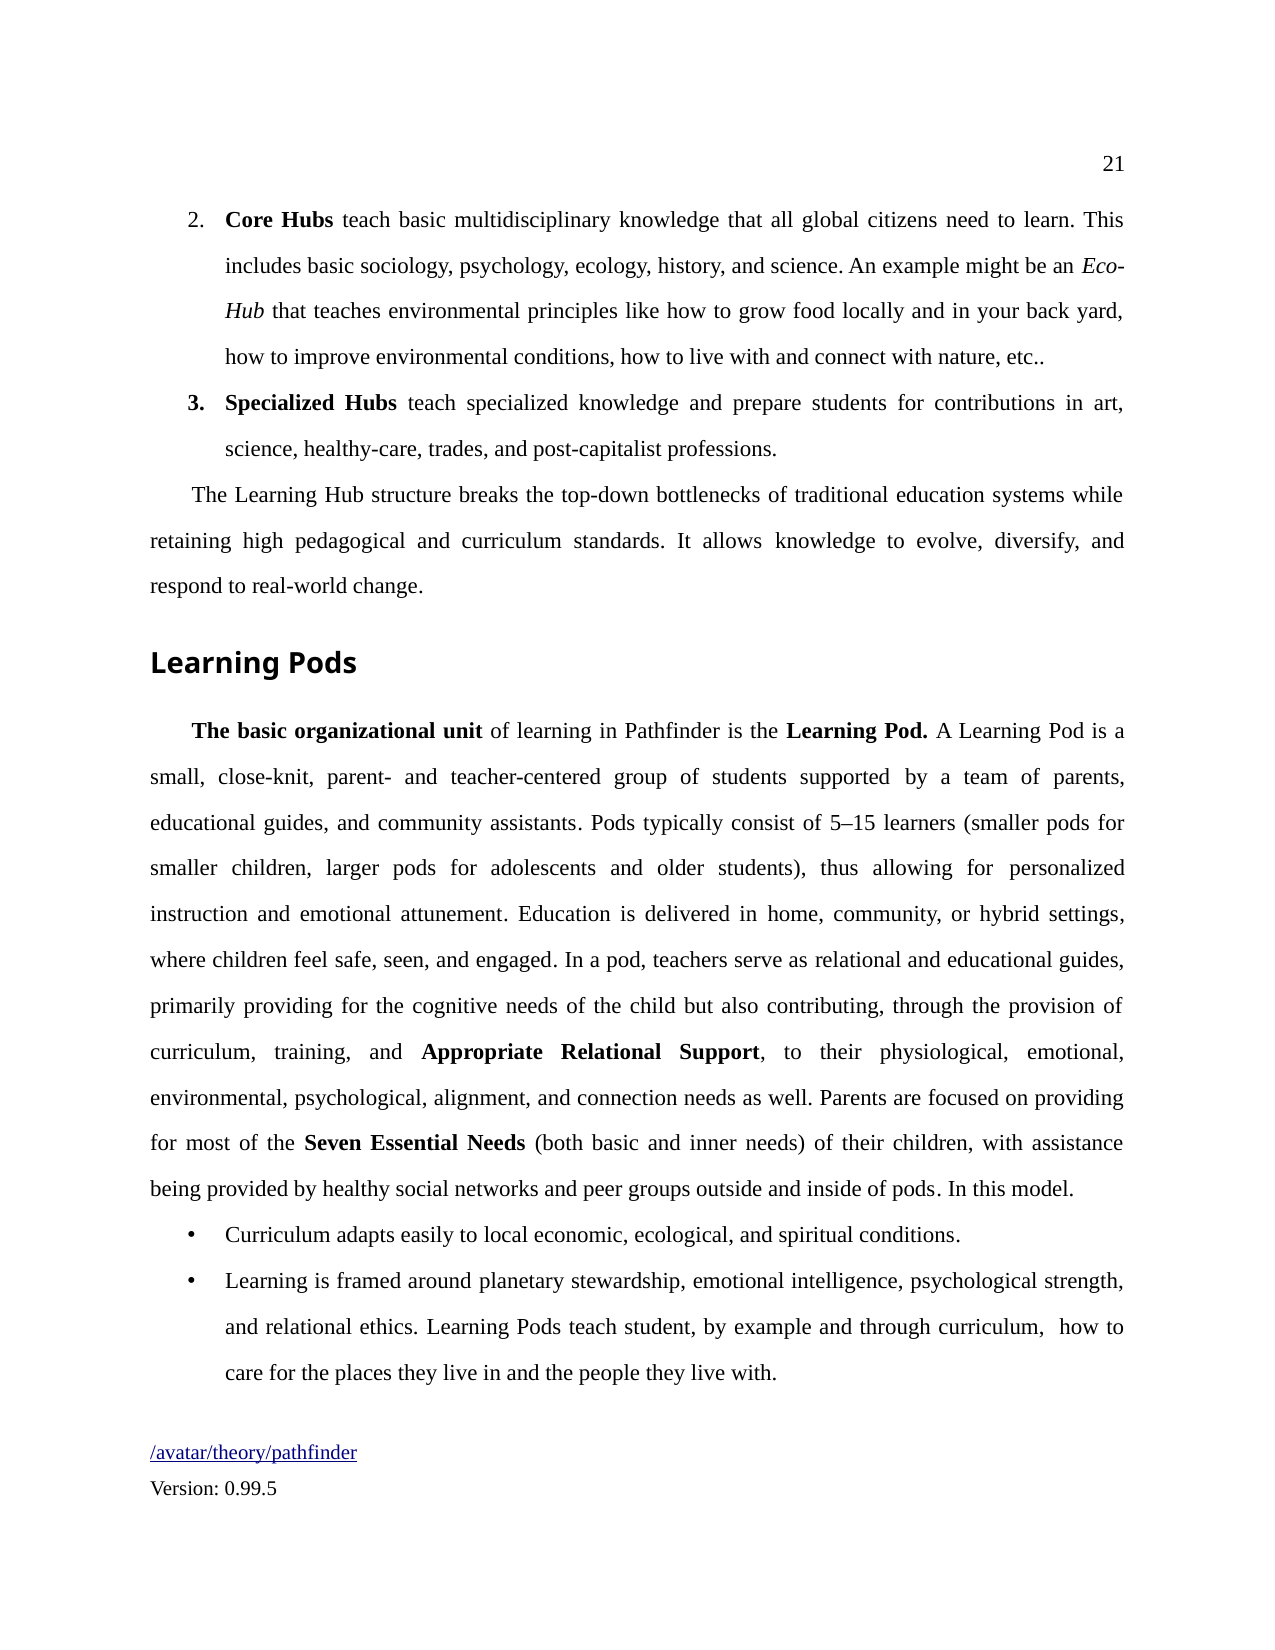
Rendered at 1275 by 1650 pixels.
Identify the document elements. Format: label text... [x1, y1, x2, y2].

text The basic organizational unit of learning in Pathfinder is the Learning Pod. A Learning Pod is a small, close-knit, parent- and teacher-centered group of students supported by a team of parents, educational guides, and community assistants. Pods typically consist of 5–15 learners (smaller pods for smaller children, larger pods for adolescents and older students), thus allowing for personalized instruction and emotional attunement. Education is delivered in home, community, or hybrid settings, where children feel safe, seen, and engaged. In a pod, teachers serve as relational and educational guides, primarily providing for the cognitive needs of the child but also contributing, through the provision of curriculum, training, and Appropriate Relational Support, to their physiological, emotional, environmental, psychological, alignment, and connection needs as well. Parents are focused on providing for most of the Seven Essential Needs (both basic and inner needs) of their children, with assistance being provided by healthy social networks and peer groups outside and inside of pods. In this model. [150, 717, 1125, 1202]
subtitle Learning Pods [150, 642, 1125, 682]
list Curriculum adapts easily to local economic, ecological, and spiritual conditions. [187, 1221, 1125, 1247]
text The Learning Hub structure breaks the top-down bottlenecks of traditional education systems while retaining high pedagogical and curriculum standards. It allows knowledge to evolve, diversify, and respond to real-world change. [150, 481, 1125, 599]
list Specialized Hubs teach specialized knowledge and prepare students for contributions in art, science, healthy-care, trades, and post-capitalist professions. [187, 389, 1125, 461]
list Core Hubs teach basic multidisciplinary knowledge that all global citizens need to learn. This includes basic sociology, psychology, ecology, history, and science. An example might be an Eco-Hub that teaches environmental principles like how to grow food locally and in your back yard, how to improve environmental conditions, how to live with and connect with nature, etc.. [187, 206, 1125, 370]
list Learning is framed around planetary stewardship, emotional intelligence, psychological strength, and relational ethics. Learning Pods teach student, by example and through curriculum, how to care for the places they live in and the people they live with. [187, 1267, 1125, 1385]
